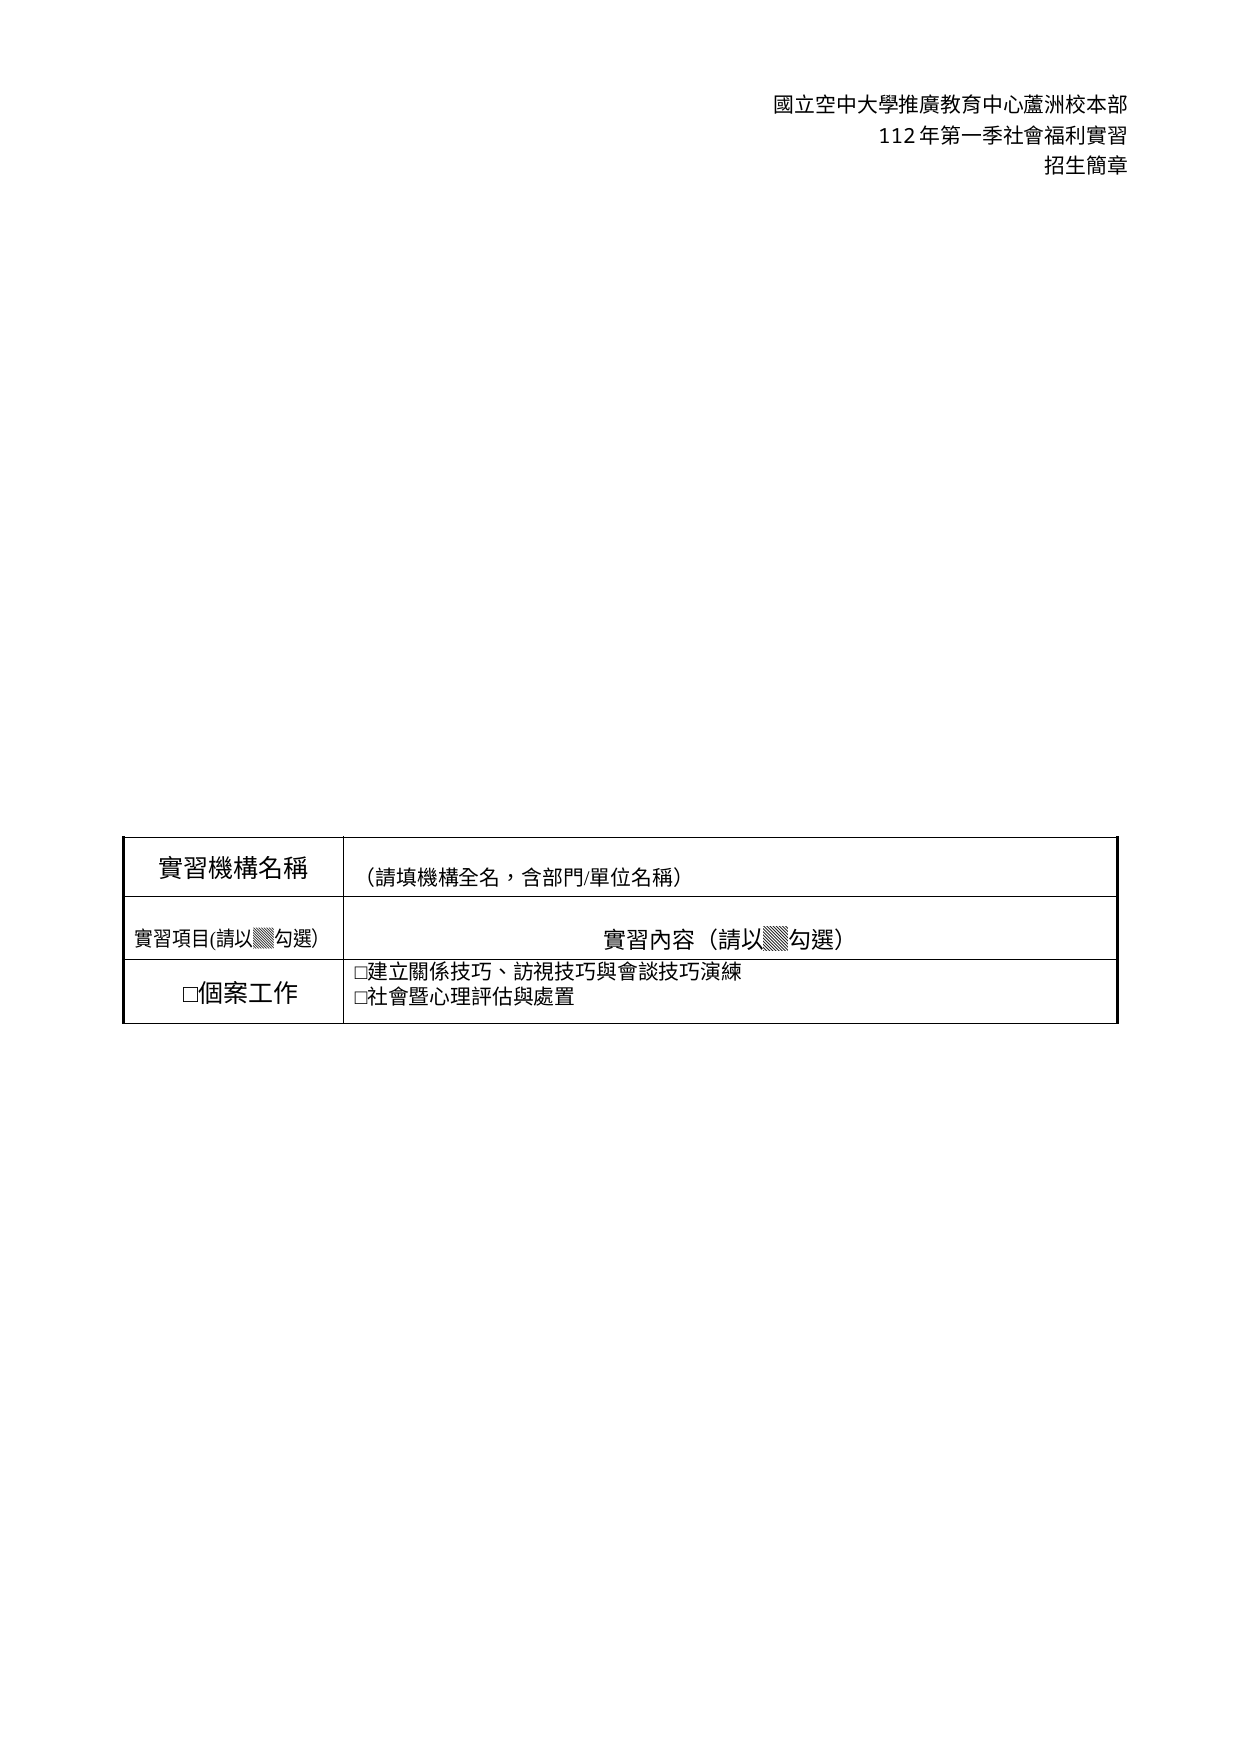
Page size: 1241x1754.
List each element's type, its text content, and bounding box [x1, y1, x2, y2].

table_cell 實習內容（請以▓勾選） [344, 897, 1116, 959]
table_cell □建立關係技巧、訪視技巧與會談技巧演練 □社會暨心理評估與處置 [344, 960, 1116, 1023]
table_cell 實習機構名稱 [125, 838, 343, 896]
table_cell □個案工作 [125, 960, 343, 1023]
table_cell 實習項目(請以▓勾選） [125, 897, 343, 959]
table_cell （請填機構全名，含部門/單位名稱） [344, 838, 1116, 896]
